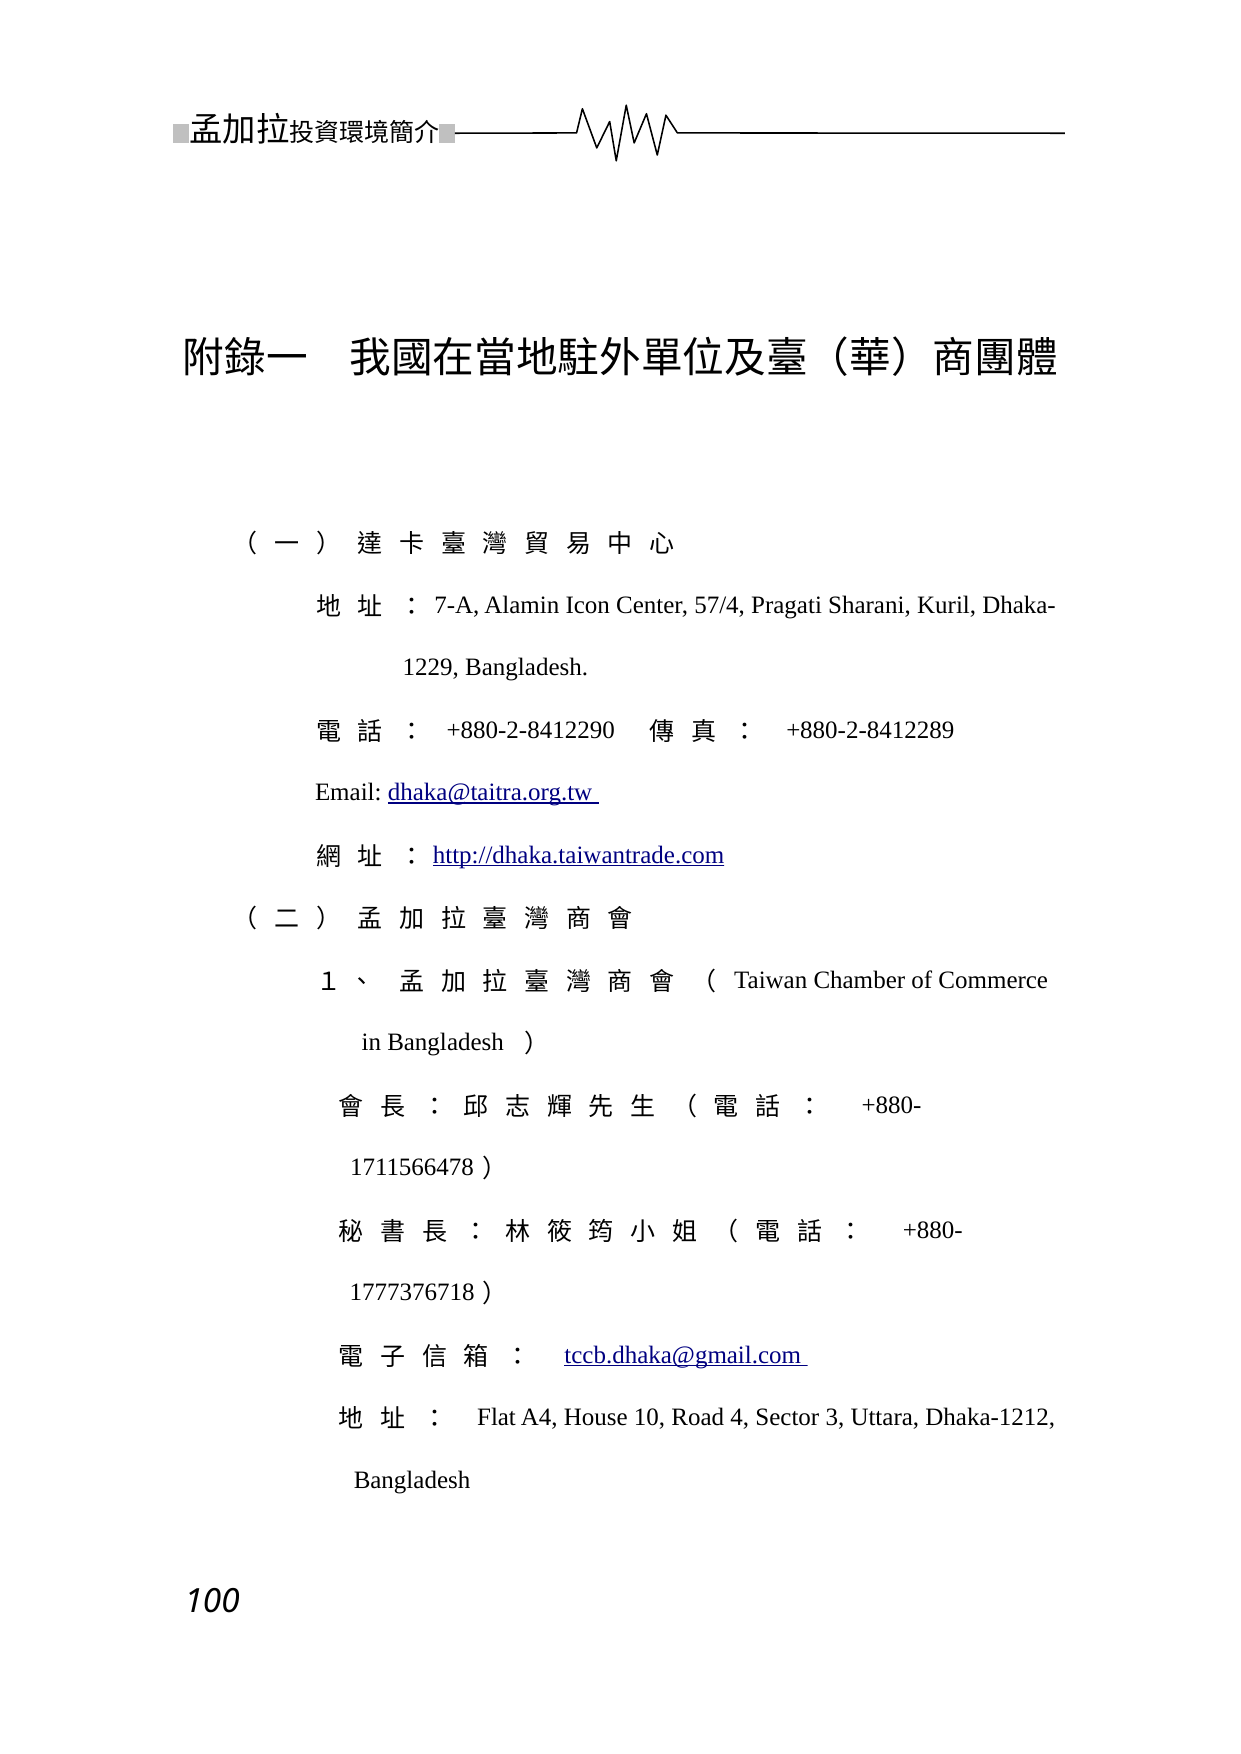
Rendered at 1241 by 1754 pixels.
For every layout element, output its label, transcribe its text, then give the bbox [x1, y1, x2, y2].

text Email: dhaka@taitra.org.tw [281, 750, 1058, 813]
text 網址：http://dhaka.taiwantrade.com [281, 813, 1058, 875]
text 電子信箱：tccb.dhaka@gmail.com [281, 1313, 1058, 1375]
text 會長：邱志輝先生（電話：+880-1711566478） [281, 1063, 1058, 1188]
text １、孟加拉臺灣商會（Taiwan Chamber of Commerce in Bangladesh） [281, 938, 1058, 1063]
text （二）孟加拉臺灣商會 [207, 875, 1058, 938]
text （一）達卡臺灣貿易中心 [207, 500, 1058, 563]
text 地址：7-A, Alamin Icon Center, 57/4, Pragati Sharani, Kuril, Dhaka-1229, Bangladesh. [281, 563, 1058, 688]
text 地址：Flat A4, House 10, Road 4, Sector 3, Uttara, Dhaka-1212, Bangladesh [281, 1375, 1058, 1500]
text 秘書長：林筱筠小姐（電話：+880-1777376718） [281, 1188, 1058, 1313]
text 電話：+880-2-8412290 傳真：+880-2-8412289 [281, 688, 1058, 750]
text 附錄一 我國在當地駐外單位及臺（華）商團體 [183, 313, 1058, 375]
